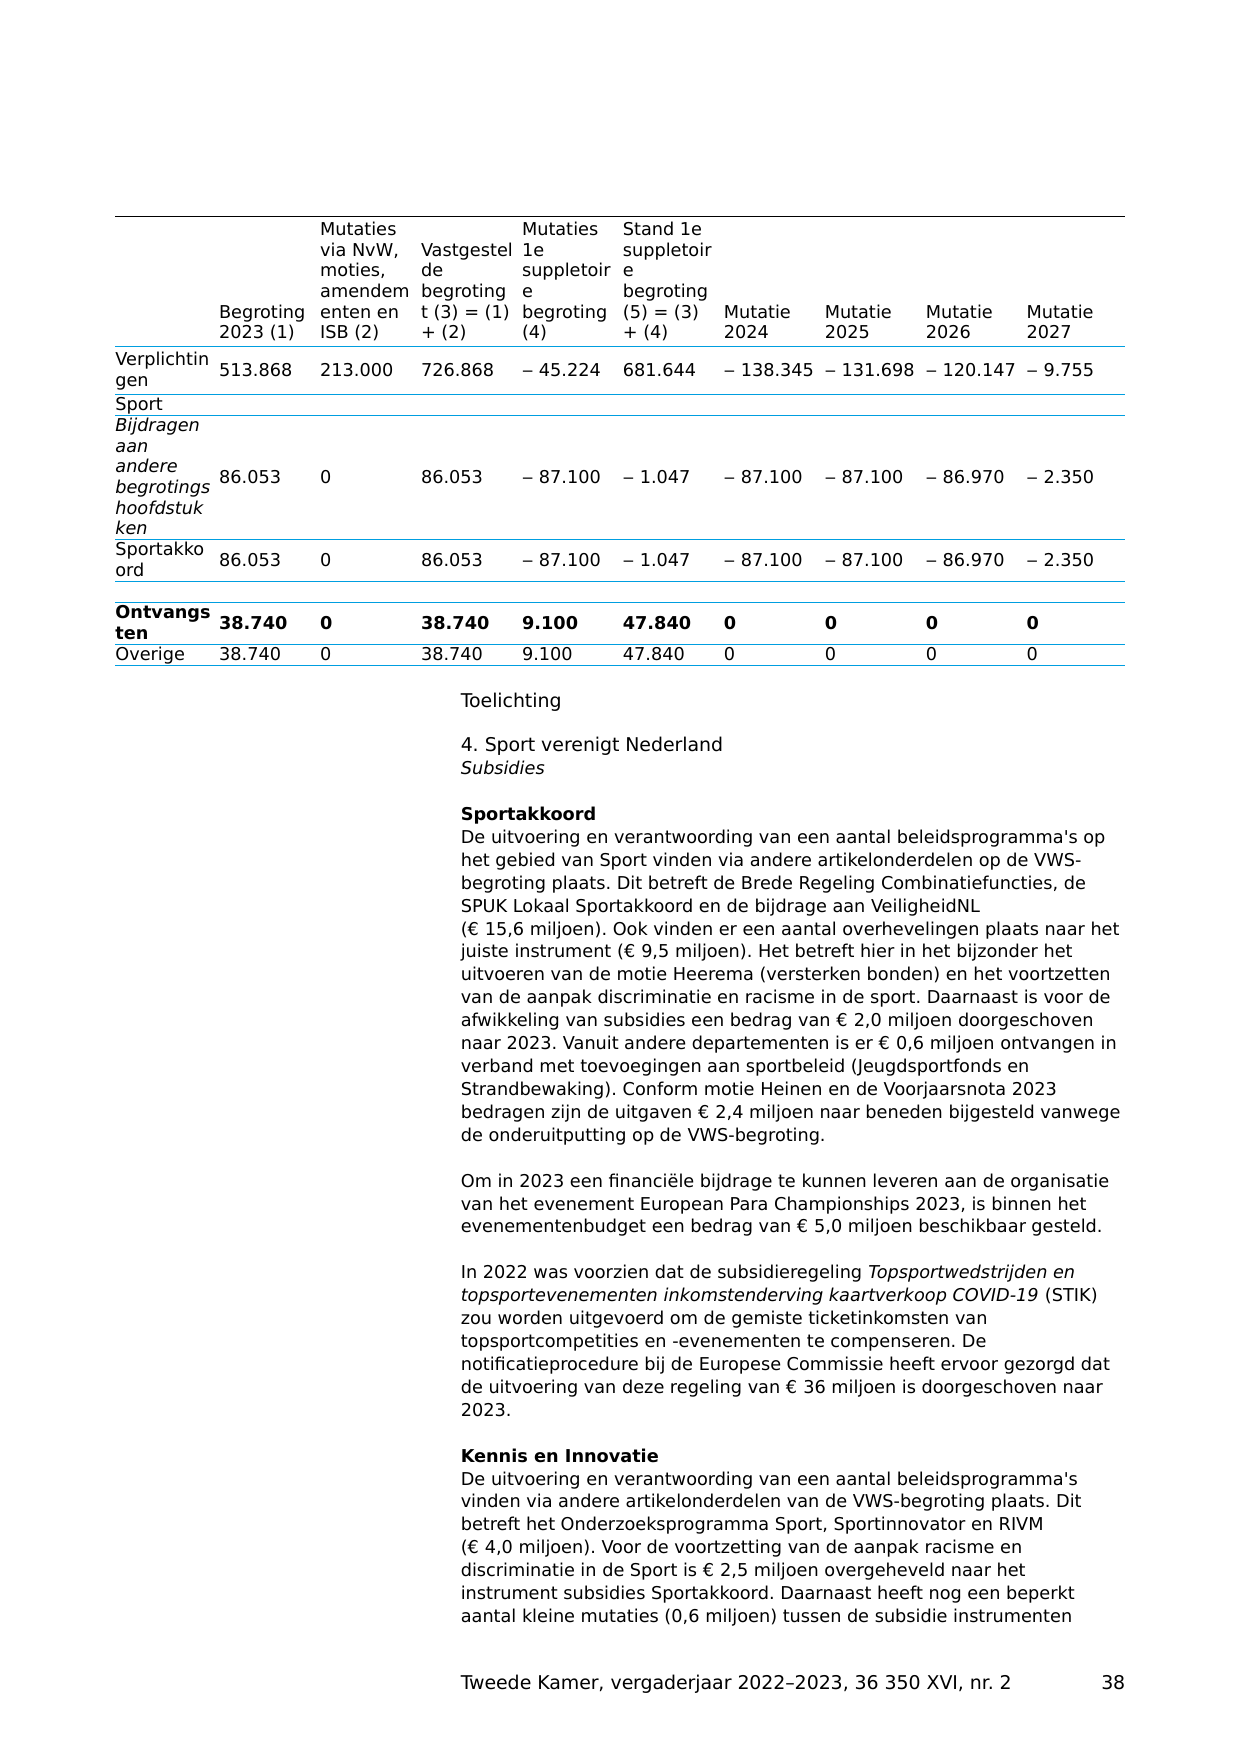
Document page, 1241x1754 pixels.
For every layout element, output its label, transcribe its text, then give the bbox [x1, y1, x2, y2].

table_cell [620, 395, 721, 414]
table_cell [923, 582, 1023, 602]
table_cell Ontvangsten [115, 603, 216, 643]
table_cell Mutatie 2025 [822, 217, 923, 346]
table_cell ‒ 45.224 [519, 347, 620, 393]
table_cell 0 [923, 603, 1023, 643]
table_cell 0 [721, 603, 822, 643]
table_cell 0 [721, 645, 822, 665]
table_cell 0 [1024, 603, 1125, 643]
table_cell 726.868 [418, 347, 519, 393]
table_cell Verplichtingen [115, 347, 216, 393]
table_cell 38.740 [418, 645, 519, 665]
table_cell 47.840 [620, 603, 721, 643]
table_cell ‒ 138.345 [721, 347, 822, 393]
table_cell Vastgestelde begroting t (3) = (1) + (2) [418, 217, 519, 346]
table_cell Stand 1e suppletoire begroting (5) = (3) + (4) [620, 217, 721, 346]
table_cell [115, 217, 216, 346]
table_cell ‒ 87.100 [721, 540, 822, 581]
table_cell 0 [317, 416, 418, 539]
table_cell 681.644 [620, 347, 721, 393]
table_cell [418, 395, 519, 414]
table_cell [620, 582, 721, 602]
table_cell 213.000 [317, 347, 418, 393]
table_cell ‒ 87.100 [822, 416, 923, 539]
table_cell [721, 582, 822, 602]
table_cell [115, 582, 216, 602]
table_cell 86.053 [418, 416, 519, 539]
table_cell 0 [822, 645, 923, 665]
table_cell [721, 395, 822, 414]
table_cell ‒ 86.970 [923, 416, 1023, 539]
table_cell 0 [1024, 645, 1125, 665]
table_cell 0 [317, 645, 418, 665]
table_cell [1024, 582, 1125, 602]
table_cell 86.053 [418, 540, 519, 581]
table_cell ‒ 120.147 [923, 347, 1023, 393]
table_cell 0 [317, 540, 418, 581]
table_cell Begroting 2023 (1) [216, 217, 317, 346]
text In 2022 was voorzien dat de subsidieregeling Topsportwedstrijden en topsportevenementen inkomstenderving kaartverkoop COVID-19 (STIK) zou worden uitgevoerd om de gemiste ticketinkomsten van topsportcompetities en -evenementen te compenseren. De notificatieprocedure bij de Europese Commissie heeft ervoor gezorgd dat de uitvoering van deze regeling van € 36 miljoen is doorgeschoven naar 2023. [461, 1260, 1125, 1421]
table_cell Mutaties 1e suppletoire begroting (4) [519, 217, 620, 346]
table_cell Mutatie 2027 [1024, 217, 1125, 346]
table_cell [216, 582, 317, 602]
text Sportakkoord De uitvoering en verantwoording van een aantal beleidsprogramma's op het gebied van Sport vinden via andere artikelonderdelen op de VWS-begroting plaats. Dit betreft de Brede Regeling Combinatiefuncties, de SPUK Lokaal Sportakkoord en de bijdrage aan VeiligheidNL (€ 15,6 miljoen). Ook vinden er een aantal overhevelingen plaats naar het juiste instrument (€ 9,5 miljoen). Het betreft hier in het bijzonder het uitvoeren van de motie Heerema (versterken bonden) en het voortzetten van de aanpak discriminatie en racisme in de sport. Daarnaast is voor de afwikkeling van subsidies een bedrag van € 2,0 miljoen doorgeschoven naar 2023. Vanuit andere departementen is er € 0,6 miljoen ontvangen in verband met toevoegingen aan sportbeleid (Jeugdsportfonds en Strandbewaking). Conform motie Heinen en de Voorjaarsnota 2023 bedragen zijn de uitgaven € 2,4 miljoen naar beneden bijgesteld vanwege de onderuitputting op de VWS-begroting. [461, 802, 1125, 1146]
table_cell ‒ 86.970 [923, 540, 1023, 581]
table_cell ‒ 87.100 [519, 540, 620, 581]
title Toelichting [461, 690, 1125, 734]
table_cell 38.740 [418, 603, 519, 643]
table_cell ‒ 2.350 [1024, 540, 1125, 581]
table_cell 47.840 [620, 645, 721, 665]
table_cell [317, 395, 418, 414]
table_cell 86.053 [216, 540, 317, 581]
table_cell 9.100 [519, 603, 620, 643]
text Subsidies [461, 756, 1125, 779]
table_cell 0 [923, 645, 1023, 665]
table_cell ‒ 9.755 [1024, 347, 1125, 393]
table_cell 38.740 [216, 645, 317, 665]
text Om in 2023 een financiële bijdrage te kunnen leveren aan de organisatie van het evenement European Para Championships 2023, is binnen het evenementenbudget een bedrag van € 5,0 miljoen beschikbaar gesteld. [461, 1169, 1125, 1237]
table_cell 86.053 [216, 416, 317, 539]
table_cell ‒ 1.047 [620, 540, 721, 581]
table_cell 9.100 [519, 645, 620, 665]
table_cell ‒ 131.698 [822, 347, 923, 393]
table_cell ‒ 87.100 [822, 540, 923, 581]
table_cell [519, 395, 620, 414]
table_cell [216, 395, 317, 414]
table_cell ‒ 87.100 [519, 416, 620, 539]
table_cell [418, 582, 519, 602]
table_cell [822, 582, 923, 602]
table_header Tabel 8 Budgettaire gevolgen van beleid artikel 6 Sport en bewegen (bedragen x € 1.000) [115, 191, 1125, 216]
table_cell Mutatie 2026 [923, 217, 1023, 346]
table_cell Mutatie 2024 [721, 217, 822, 346]
table_cell ‒ 2.350 [1024, 416, 1125, 539]
table_cell [822, 395, 923, 414]
table_cell Overige [115, 645, 216, 665]
table_cell [519, 582, 620, 602]
table_cell 38.740 [216, 603, 317, 643]
table_cell ‒ 87.100 [721, 416, 822, 539]
table_cell ‒ 1.047 [620, 416, 721, 539]
table_cell 0 [317, 603, 418, 643]
title 4. Sport verenigt Nederland [461, 734, 1125, 756]
table_cell Bijdragen aan andere begrotingshoofdstukken [115, 416, 216, 539]
table_cell Sport [115, 395, 216, 414]
table_cell [923, 395, 1023, 414]
table_cell Sportakkoord [115, 540, 216, 581]
table_cell Mutaties via NvW, moties, amendementen en ISB (2) [317, 217, 418, 346]
table_cell [317, 582, 418, 602]
table_cell [1024, 395, 1125, 414]
table_cell 0 [822, 603, 923, 643]
text Kennis en Innovatie De uitvoering en verantwoording van een aantal beleidsprogramma's vinden via andere artikelonderdelen van de VWS-begroting plaats. Dit betreft het Onderzoeksprogramma Sport, Sportinnovator en RIVM (€ 4,0 miljoen). Voor de voortzetting van de aanpak racisme en discriminatie in de Sport is € 2,5 miljoen overgeheveld naar het instrument subsidies Sportakkoord. Daarnaast heeft nog een beperkt aantal kleine mutaties (0,6 miljoen) tussen de subsidie instrumenten [461, 1444, 1125, 1627]
table_cell 513.868 [216, 347, 317, 393]
